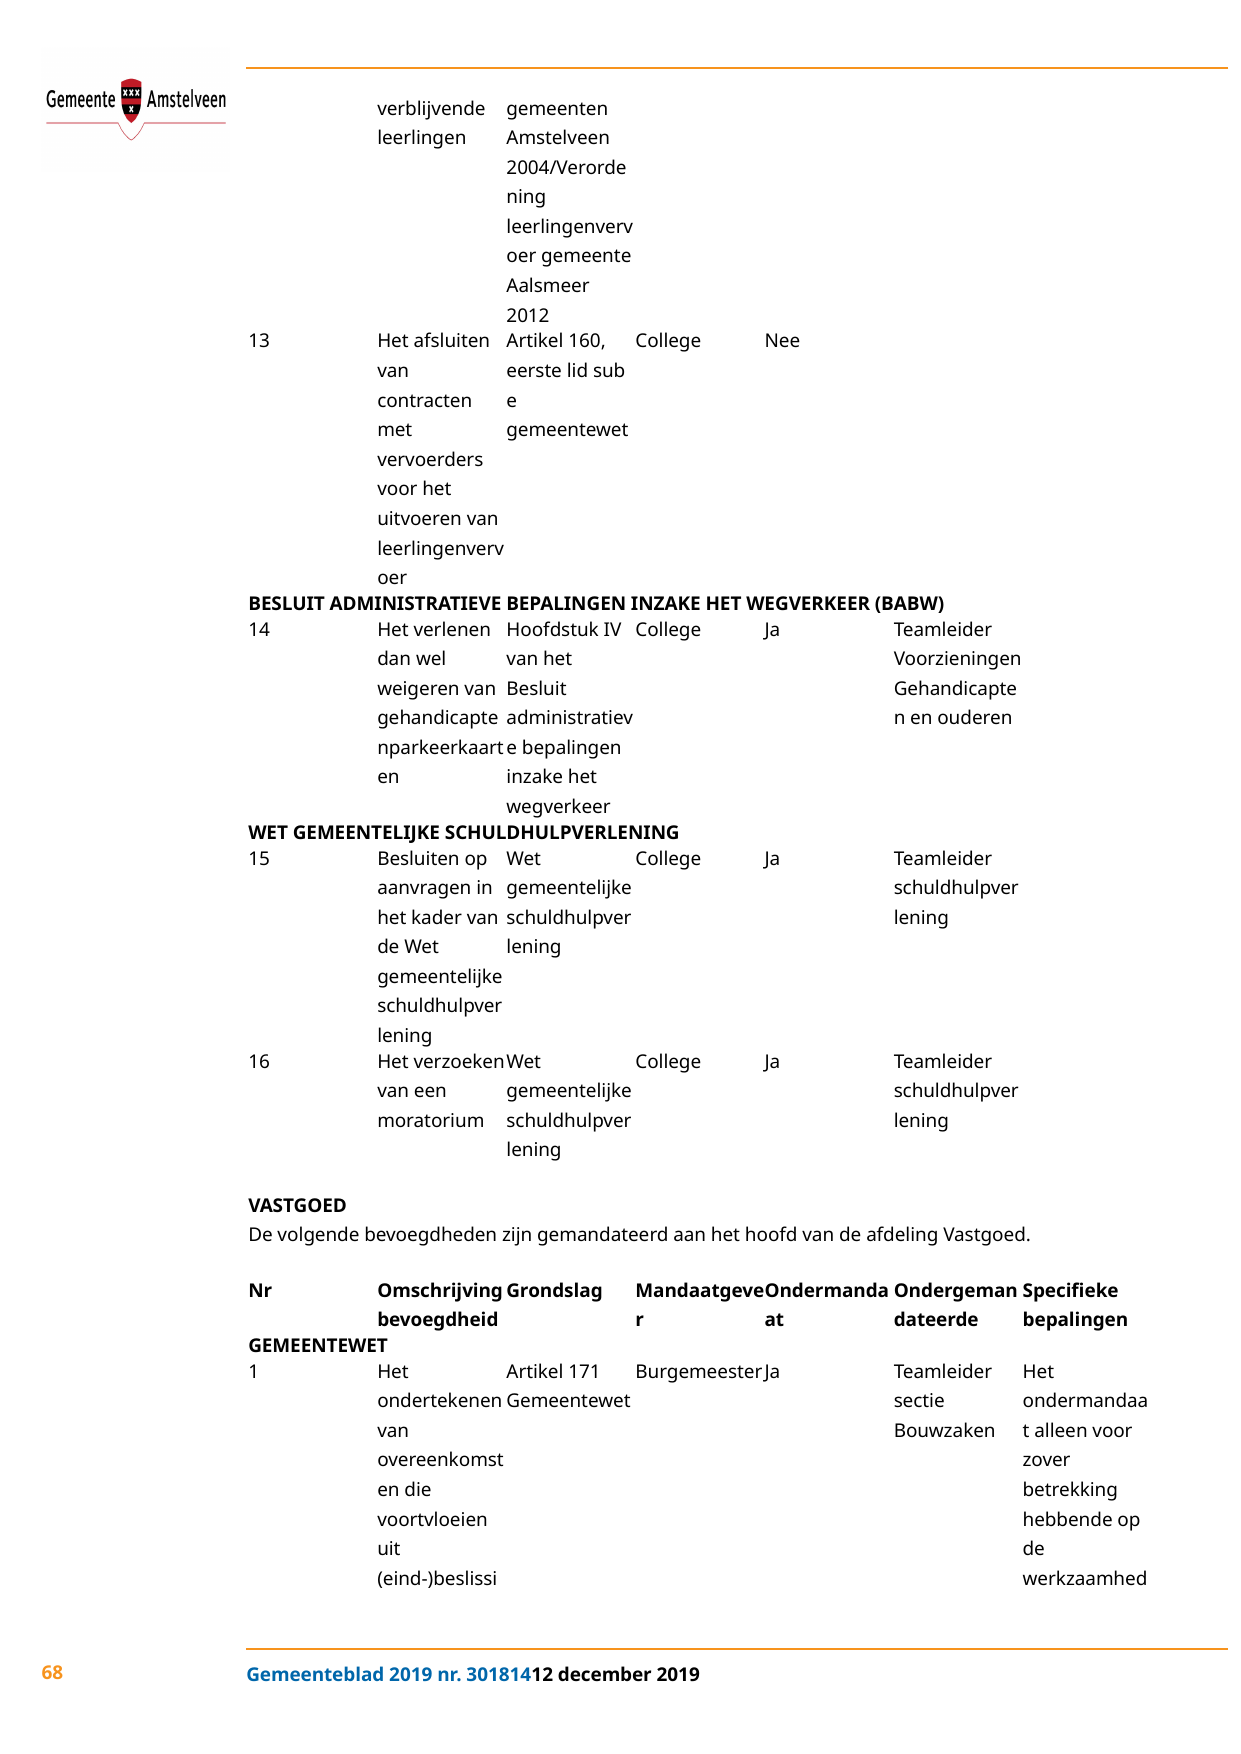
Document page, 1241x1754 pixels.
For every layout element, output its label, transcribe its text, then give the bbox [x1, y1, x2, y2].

table_cell GEMEENTEWET [248, 1332, 1152, 1358]
table_cell Wet gemeentelijke schuldhulpverlening [506, 1048, 635, 1162]
table_cell [1023, 1048, 1152, 1162]
table_cell verblijvende leerlingen [377, 95, 506, 328]
table_cell Burgemeester [635, 1358, 764, 1591]
table_cell Mandaatgever [635, 1277, 764, 1332]
table_cell [248, 95, 377, 328]
table_cell [635, 95, 764, 328]
table_cell Teamleider sectie Bouwzaken [894, 1358, 1022, 1591]
table_cell Hoofdstuk IV van het Besluit administratieve bepalingen inzake het wegverkeer [506, 616, 635, 819]
table_cell Nr [248, 1277, 377, 1332]
picture [41, 47, 231, 172]
table_cell Het afsluiten van contracten met vervoerders voor het uitvoeren van leerlingenvervoer [377, 328, 506, 590]
table_cell BESLUIT ADMINISTRATIEVE BEPALINGEN INZAKE HET WEGVERKEER (BABW) [248, 590, 1152, 616]
table_cell Ja [764, 1358, 893, 1591]
table_cell Omschrijving bevoegdheid [377, 1277, 506, 1332]
table_cell Artikel 171 Gemeentewet [506, 1358, 635, 1591]
table_cell Ja [764, 1048, 893, 1162]
table_cell Teamleider schuldhulpverlening [894, 1048, 1022, 1162]
table_cell gemeenten Amstelveen 2004/Verordening leerlingenvervoer gemeente Aalsmeer 2012 [506, 95, 635, 328]
table_cell Wet gemeentelijke schuldhulpverlening [506, 845, 635, 1048]
table_cell 15 [248, 845, 377, 1048]
table_cell [894, 95, 1022, 328]
table_cell Het verlenen dan wel weigeren van gehandicaptenparkeerkaarten [377, 616, 506, 819]
table_cell VASTGOED De volgende bevoegdheden zijn gemandateerd aan het hoofd van de afdeling Vastgoed. [248, 1163, 1152, 1277]
table_cell [1023, 95, 1152, 328]
table_cell Het ondertekenen van overeenkomsten die voortvloeien uit (eind-)beslissi [377, 1358, 506, 1591]
table_cell [1023, 616, 1152, 819]
table_cell College [635, 1048, 764, 1162]
table_cell Ja [764, 616, 893, 819]
table_cell Artikel 160, eerste lid sub e gemeentewet [506, 328, 635, 590]
table_cell Ondergemandateerde [894, 1277, 1022, 1332]
table_cell College [635, 328, 764, 590]
table_cell Teamleider schuldhulpverlening [894, 845, 1022, 1048]
table_cell Nee [764, 328, 893, 590]
table_cell Ja [764, 845, 893, 1048]
table_cell 16 [248, 1048, 377, 1162]
table_cell Het verzoeken van een moratorium [377, 1048, 506, 1162]
table_cell Ondermandaat [764, 1277, 893, 1332]
table_cell College [635, 845, 764, 1048]
table_cell [894, 328, 1022, 590]
table_cell Specifieke bepalingen [1023, 1277, 1152, 1332]
table_cell 13 [248, 328, 377, 590]
table_cell [764, 95, 893, 328]
table_cell Het ondermandaat alleen voor zover betrekking hebbende op de werkzaamhed [1023, 1358, 1152, 1591]
table_cell Besluiten op aanvragen in het kader van de Wet gemeentelijke schuldhulpverlening [377, 845, 506, 1048]
table_cell [1023, 845, 1152, 1048]
table_cell College [635, 616, 764, 819]
table_cell [1023, 328, 1152, 590]
table_cell Grondslag [506, 1277, 635, 1332]
table_cell 1 [248, 1358, 377, 1591]
table_cell Teamleider Voorzieningen Gehandicapten en ouderen [894, 616, 1022, 819]
table_cell 14 [248, 616, 377, 819]
table_cell WET GEMEENTELIJKE SCHULDHULPVERLENING [248, 819, 1152, 845]
